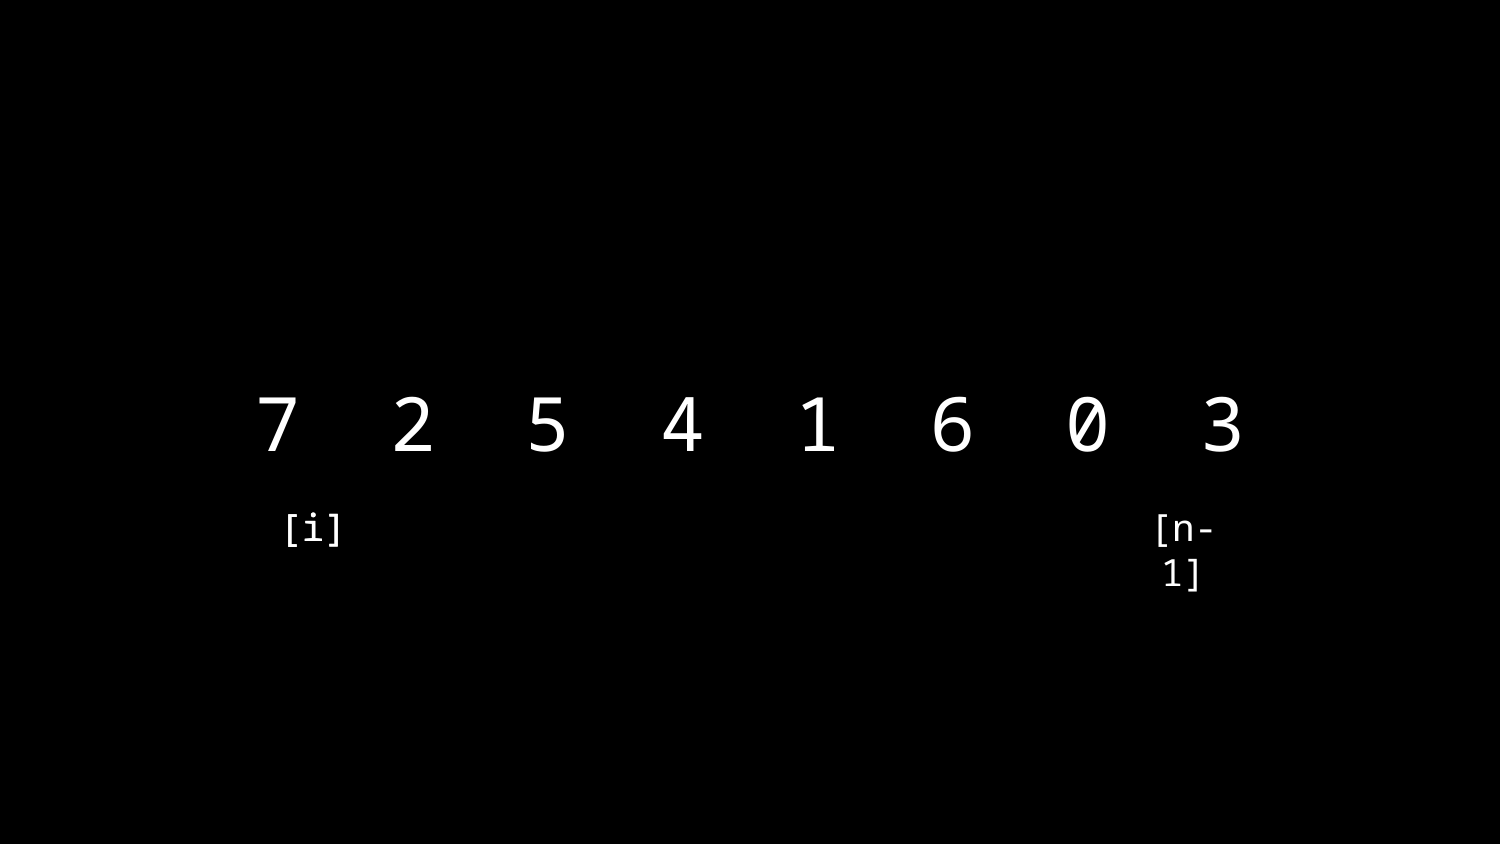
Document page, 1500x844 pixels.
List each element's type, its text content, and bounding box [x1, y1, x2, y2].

text_box [n-1] [1115, 488, 1251, 582]
title 7 2 5 4 1 6 0 3 [51, 352, 1449, 491]
text_box [i] [255, 488, 371, 582]
